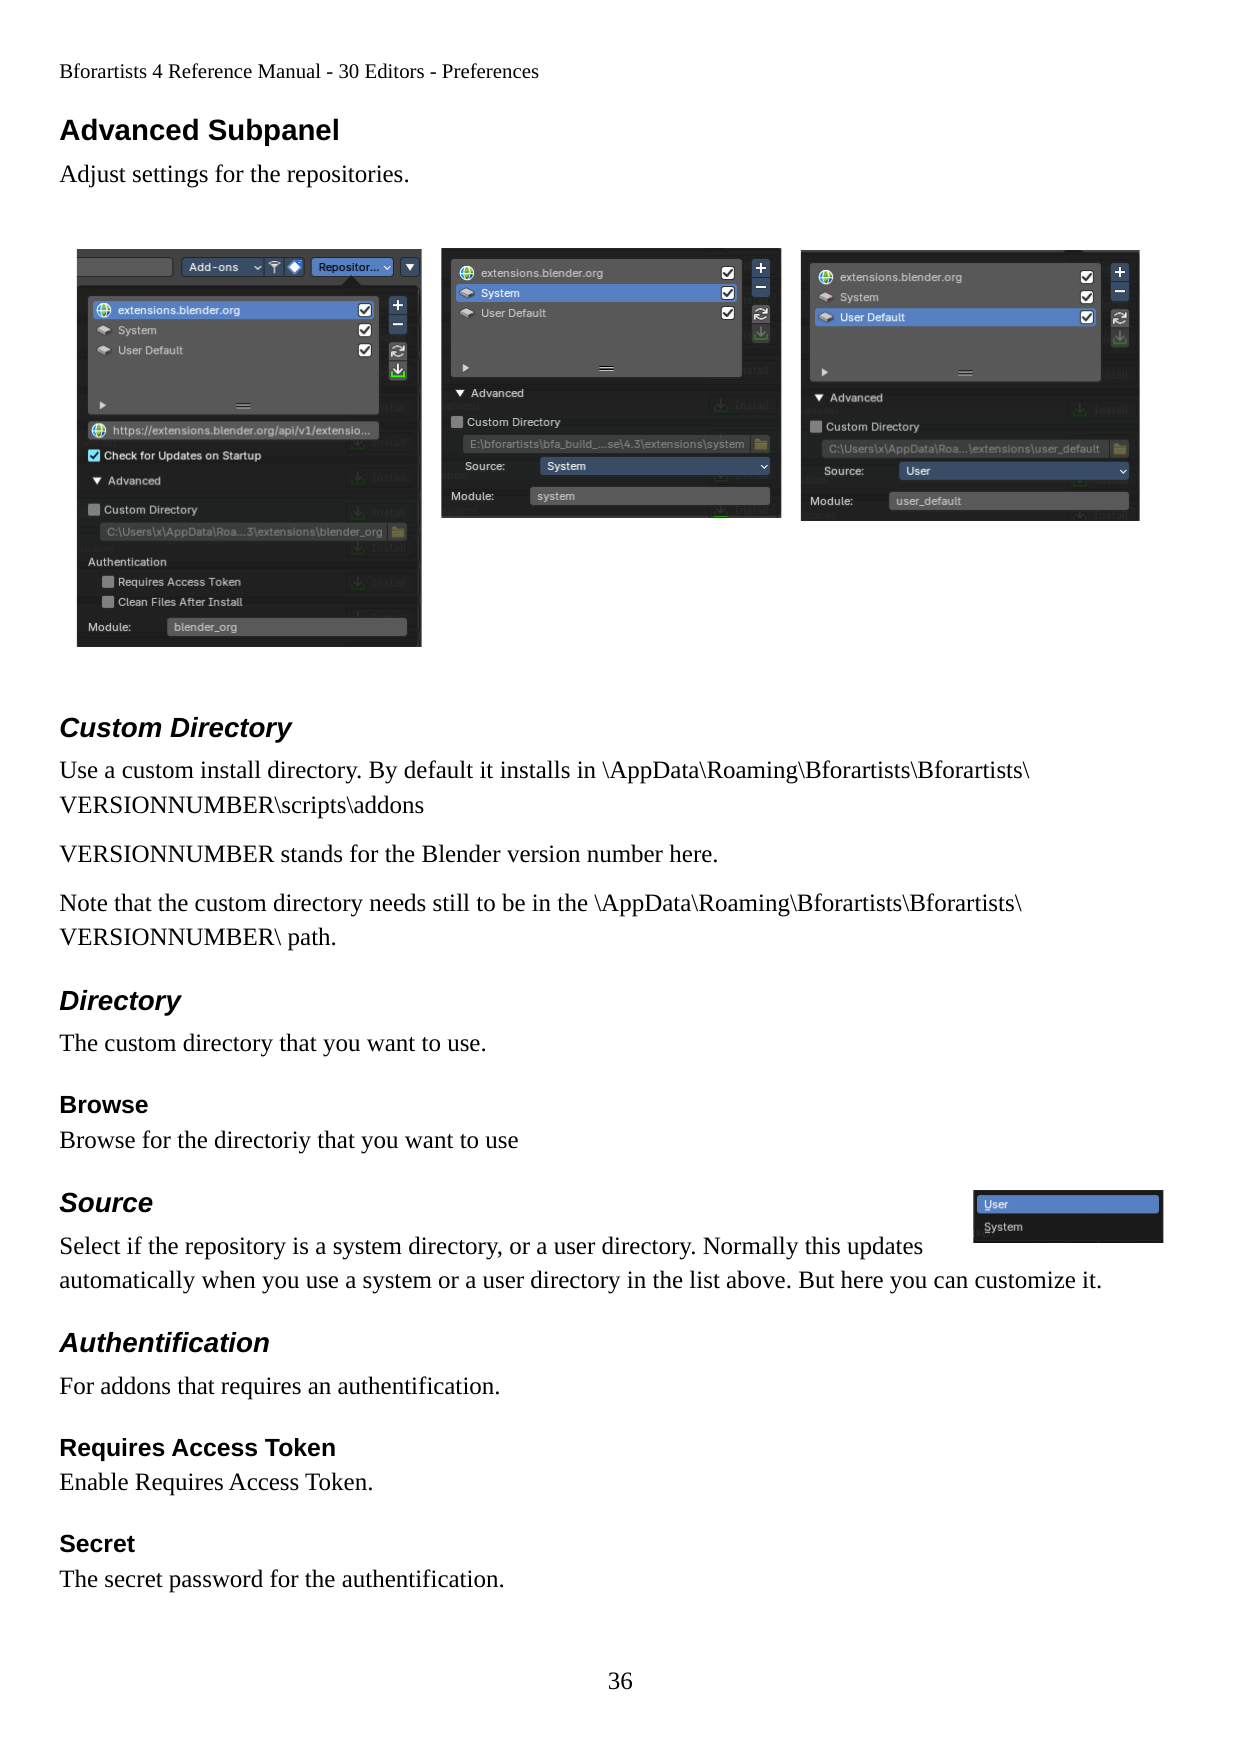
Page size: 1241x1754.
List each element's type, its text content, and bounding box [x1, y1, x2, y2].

picture [973, 1190, 1164, 1243]
picture [441, 248, 782, 518]
subtitle Browse [59, 1090, 1181, 1118]
text Adjust settings for the repositories. [59, 159, 1181, 188]
text The custom directory that you want to use. [59, 1028, 1181, 1057]
subtitle Secret [59, 1529, 1181, 1558]
text Browse for the directoriy that you want to use [59, 1125, 1181, 1153]
text For addons that requires an authentification. [59, 1371, 1181, 1400]
subtitle Requires Access Token [59, 1433, 1181, 1461]
subtitle Authentification [59, 1327, 1181, 1359]
text VERSIONNUMBER stands for the Blender version number here. [59, 839, 1181, 868]
text Use a custom install directory. By default it installs in \AppData\Roaming\Bforartists\Bforartists\VERSIONNUMBER\scripts\addons [59, 755, 1181, 819]
text Select if the repository is a system directory, or a user directory. Normally this updates automatically when you use a system or a user directory in the list above. But here you can customize it. [59, 1231, 1181, 1294]
subtitle Advanced Subpanel [59, 113, 1181, 146]
picture [800, 250, 1140, 521]
subtitle Custom Directory [59, 711, 1181, 743]
subtitle Directory [59, 984, 1181, 1016]
text The secret password for the authentification. [59, 1564, 1181, 1593]
text Enable Requires Access Token. [59, 1467, 1181, 1496]
picture [76, 248, 422, 647]
subtitle Source [59, 1186, 1181, 1218]
text Note that the custom directory needs still to be in the \AppData\Roaming\Bforartists\Bforartists\VERSIONNUMBER\ path. [59, 888, 1181, 951]
